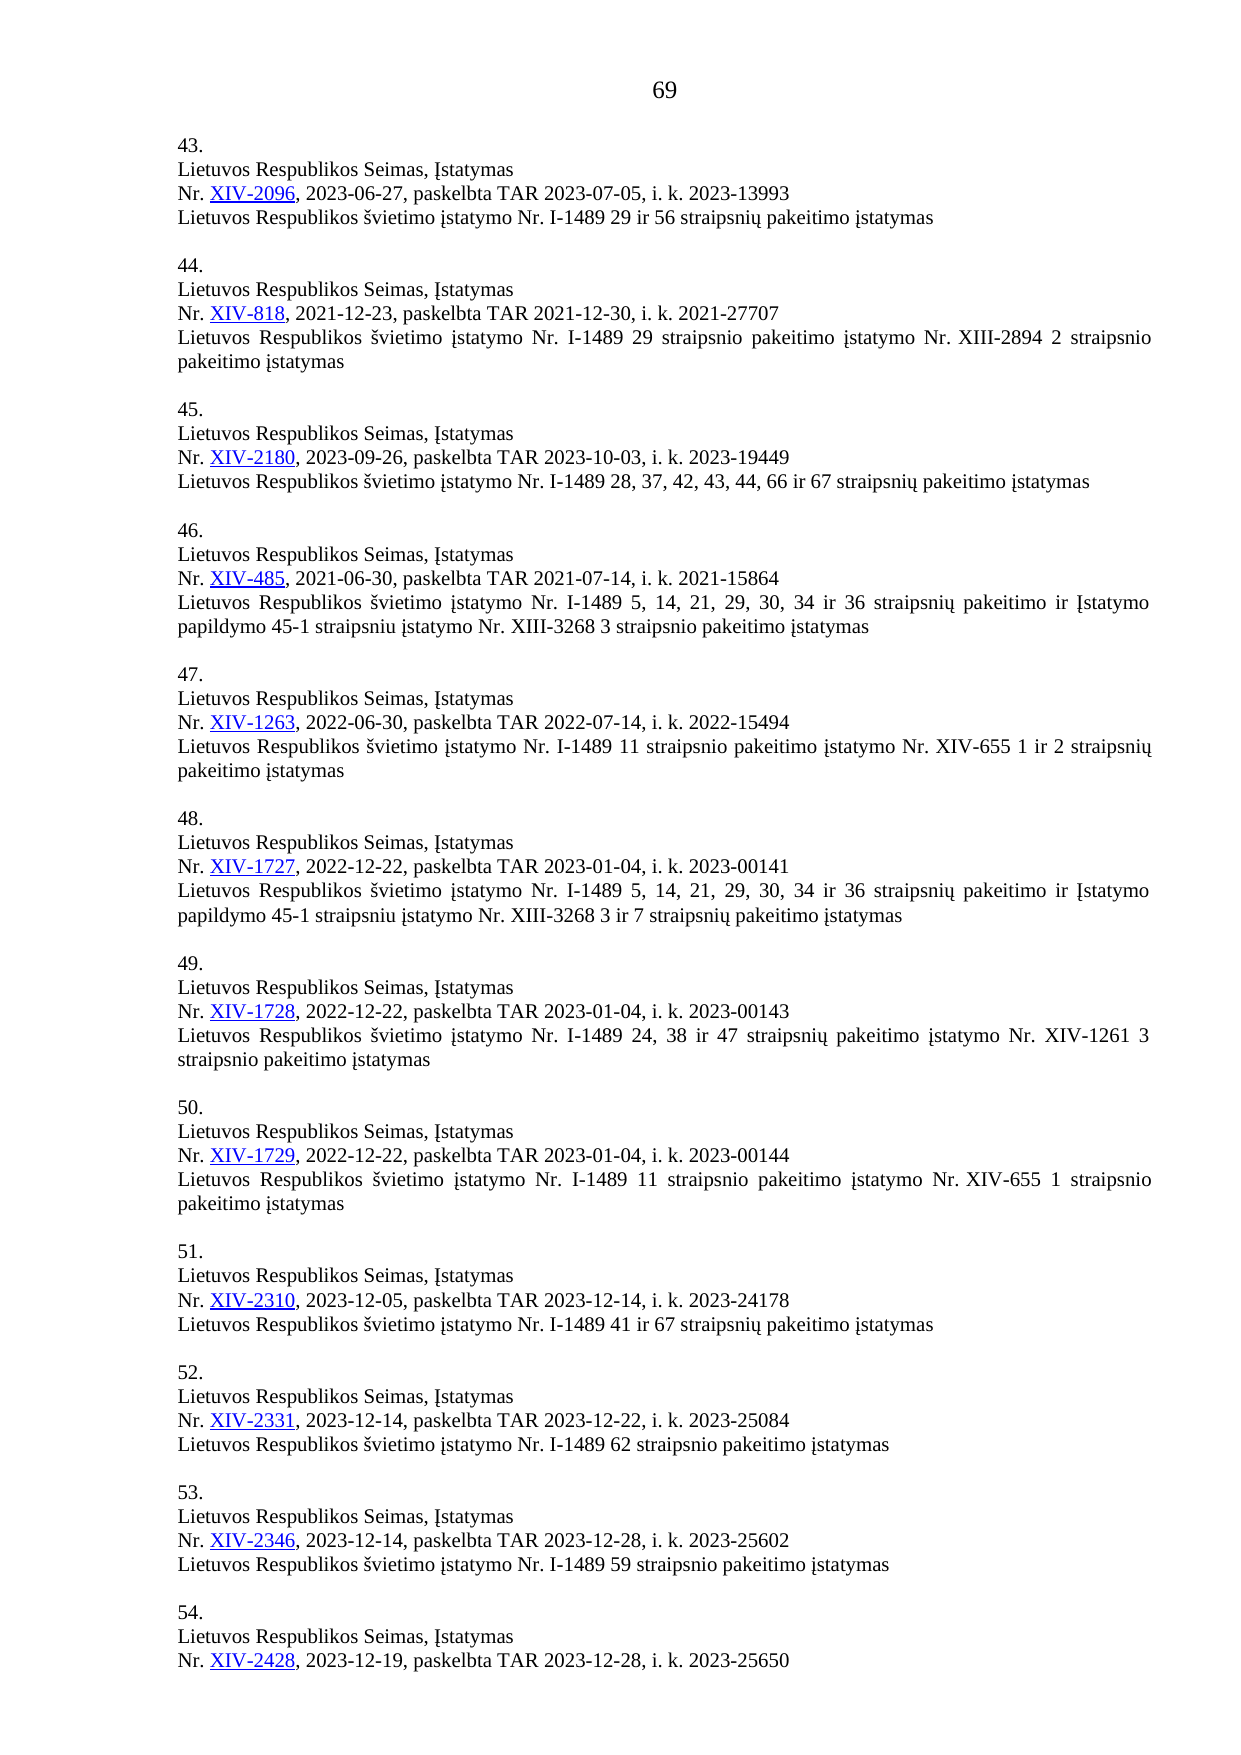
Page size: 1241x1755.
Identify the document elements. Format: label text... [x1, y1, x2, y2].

text Lietuvos Respublikos švietimo įstatymo Nr. I-1489 5, 14, 21, 29, 30, 34 ir 36 straipsnių pakeitimo ir Įstatymo papildymo 45-1 straipsniu įstatymo Nr. XIII-3268 3 ir 7 straipsnių pakeitimo įstatymas [177, 878, 1152, 927]
text Lietuvos Respublikos švietimo įstatymo Nr. I-1489 29 ir 56 straipsnių pakeitimo įstatymas [177, 205, 1152, 229]
text 46. [177, 517, 1152, 542]
text 47. [177, 662, 1152, 686]
text 43. [177, 132, 1152, 157]
text Lietuvos Respublikos švietimo įstatymo Nr. I-1489 41 ir 67 straipsnių pakeitimo įstatymas [177, 1312, 1152, 1336]
text Lietuvos Respublikos švietimo įstatymo Nr. I-1489 11 straipsnio pakeitimo įstatymo Nr. XIV-655 1 ir 2 straipsnių pakeitimo įstatymas [177, 734, 1152, 782]
text Lietuvos Respublikos švietimo įstatymo Nr. I-1489 28, 37, 42, 43, 44, 66 ir 67 straipsnių pakeitimo įstatymas [177, 469, 1152, 493]
text Lietuvos Respublikos švietimo įstatymo Nr. I-1489 62 straipsnio pakeitimo įstatymas [177, 1432, 1152, 1456]
text Nr. XIV-818, 2021-12-23, paskelbta TAR 2021-12-30, i. k. 2021-27707 [177, 301, 1152, 325]
text Lietuvos Respublikos Seimas, Įstatymas [177, 1384, 1152, 1408]
text 51. [177, 1239, 1152, 1263]
text Lietuvos Respublikos švietimo įstatymo Nr. I-1489 24, 38 ir 47 straipsnių pakeitimo įstatymo Nr. XIV-1261 3 straipsnio pakeitimo įstatymas [177, 1023, 1152, 1071]
text Lietuvos Respublikos švietimo įstatymo Nr. I-1489 29 straipsnio pakeitimo įstatymo Nr. XIII-2894 2 straipsnio pakeitimo įstatymas [177, 325, 1152, 373]
text Nr. XIV-2331, 2023-12-14, paskelbta TAR 2023-12-22, i. k. 2023-25084 [177, 1408, 1152, 1432]
text 44. [177, 253, 1152, 277]
text 50. [177, 1095, 1152, 1119]
text Nr. XIV-1729, 2022-12-22, paskelbta TAR 2023-01-04, i. k. 2023-00144 [177, 1143, 1152, 1167]
text Lietuvos Respublikos Seimas, Įstatymas [177, 975, 1152, 999]
text Lietuvos Respublikos Seimas, Įstatymas [177, 1624, 1152, 1648]
text Nr. XIV-2428, 2023-12-19, paskelbta TAR 2023-12-28, i. k. 2023-25650 [177, 1648, 1152, 1672]
text Nr. XIV-1263, 2022-06-30, paskelbta TAR 2022-07-14, i. k. 2022-15494 [177, 710, 1152, 734]
text Lietuvos Respublikos Seimas, Įstatymas [177, 830, 1152, 854]
text 49. [177, 951, 1152, 975]
text Nr. XIV-485, 2021-06-30, paskelbta TAR 2021-07-14, i. k. 2021-15864 [177, 566, 1152, 590]
text Nr. XIV-1727, 2022-12-22, paskelbta TAR 2023-01-04, i. k. 2023-00141 [177, 854, 1152, 878]
text Lietuvos Respublikos Seimas, Įstatymas [177, 157, 1152, 181]
text Lietuvos Respublikos Seimas, Įstatymas [177, 277, 1152, 301]
text Lietuvos Respublikos švietimo įstatymo Nr. I-1489 59 straipsnio pakeitimo įstatymas [177, 1552, 1152, 1576]
text 53. [177, 1480, 1152, 1504]
text Nr. XIV-2180, 2023-09-26, paskelbta TAR 2023-10-03, i. k. 2023-19449 [177, 445, 1152, 469]
text Lietuvos Respublikos Seimas, Įstatymas [177, 421, 1152, 445]
text Nr. XIV-2096, 2023-06-27, paskelbta TAR 2023-07-05, i. k. 2023-13993 [177, 181, 1152, 205]
text 54. [177, 1600, 1152, 1624]
text Lietuvos Respublikos Seimas, Įstatymas [177, 1263, 1152, 1287]
text Lietuvos Respublikos Seimas, Įstatymas [177, 1119, 1152, 1143]
text Lietuvos Respublikos Seimas, Įstatymas [177, 542, 1152, 566]
text Lietuvos Respublikos Seimas, Įstatymas [177, 1504, 1152, 1528]
text Nr. XIV-1728, 2022-12-22, paskelbta TAR 2023-01-04, i. k. 2023-00143 [177, 999, 1152, 1023]
text 48. [177, 806, 1152, 830]
text Lietuvos Respublikos švietimo įstatymo Nr. I-1489 5, 14, 21, 29, 30, 34 ir 36 straipsnių pakeitimo ir Įstatymo papildymo 45-1 straipsniu įstatymo Nr. XIII-3268 3 straipsnio pakeitimo įstatymas [177, 590, 1152, 638]
text Nr. XIV-2310, 2023-12-05, paskelbta TAR 2023-12-14, i. k. 2023-24178 [177, 1287, 1152, 1312]
text 52. [177, 1360, 1152, 1384]
text Lietuvos Respublikos švietimo įstatymo Nr. I-1489 11 straipsnio pakeitimo įstatymo Nr. XIV-655 1 straipsnio pakeitimo įstatymas [177, 1167, 1152, 1215]
text 45. [177, 397, 1152, 421]
text Nr. XIV-2346, 2023-12-14, paskelbta TAR 2023-12-28, i. k. 2023-25602 [177, 1528, 1152, 1552]
text Lietuvos Respublikos Seimas, Įstatymas [177, 686, 1152, 710]
